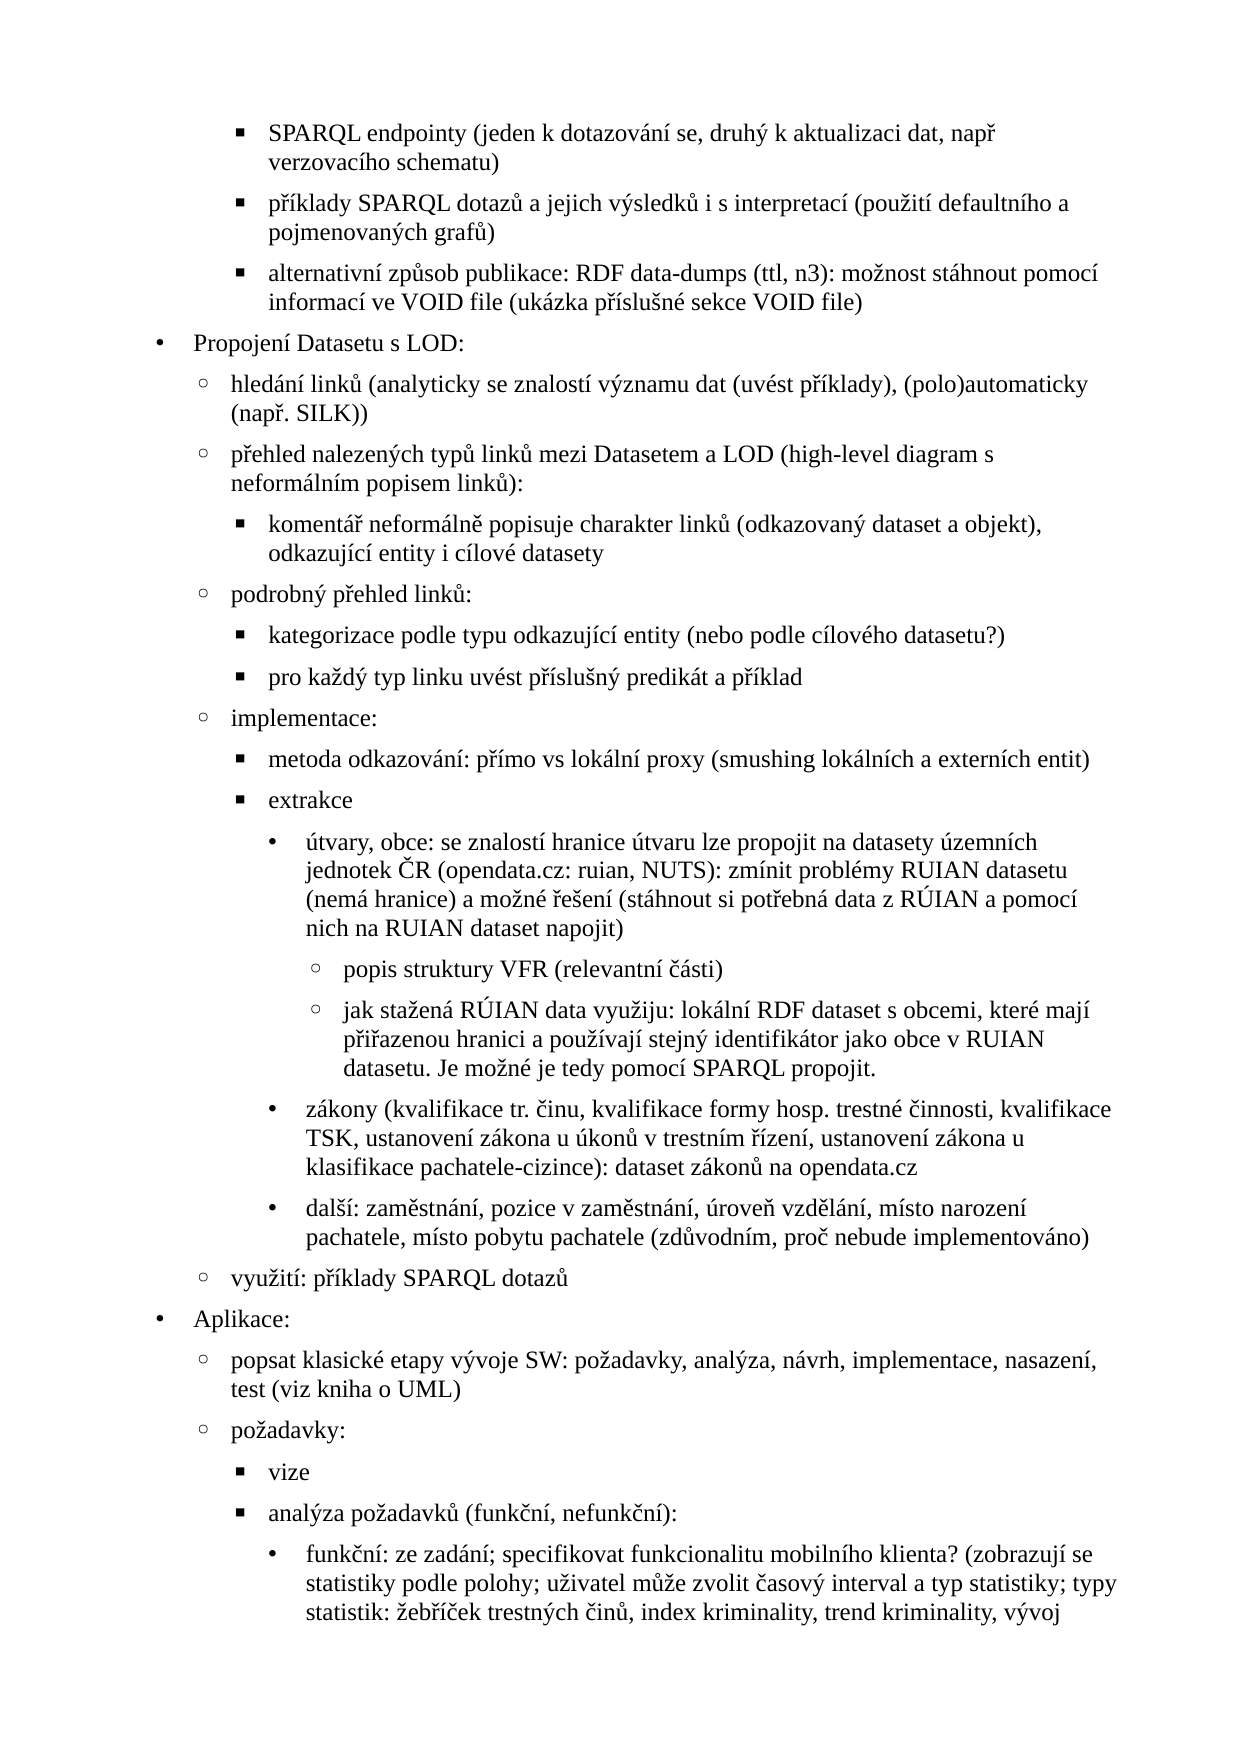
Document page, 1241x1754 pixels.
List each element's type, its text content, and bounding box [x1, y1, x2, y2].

list další: zaměstnání, pozice v zaměstnání, úroveň vzdělání, místo narození pachatele, místo pobytu pachatele (zdůvodním, proč nebude implementováno) [268, 1193, 1122, 1251]
list analýza požadavků (funkční, nefunkční): [231, 1498, 1122, 1527]
list komentář neformálně popisuje charakter linků (odkazovaný dataset a objekt), odkazující entity i cílové datasety [231, 509, 1122, 567]
list SPARQL endpointy (jeden k dotazování se, druhý k aktualizaci dat, např verzovacího schematu) [231, 118, 1122, 176]
list příklady SPARQL dotazů a jejich výsledků i s interpretací (použití defaultního a pojmenovaných grafů) [231, 188, 1122, 246]
list funkční: ze zadání; specifikovat funkcionalitu mobilního klienta? (zobrazují se statistiky podle polohy; uživatel může zvolit časový interval a typ statistiky; typy statistik: žebříček trestných činů, index kriminality, trend kriminality, vývoj [268, 1539, 1122, 1626]
list požadavky: [193, 1416, 1122, 1444]
list metoda odkazování: přímo vs lokální proxy (smushing lokálních a externích entit) [231, 744, 1122, 773]
list jak stažená RÚIAN data využiju: lokální RDF dataset s obcemi, které mají přiřazenou hranici a používají stejný identifikátor jako obce v RUIAN datasetu. Je možné je tedy pomocí SPARQL propojit. [306, 996, 1122, 1082]
list popsat klasické etapy vývoje SW: požadavky, analýza, návrh, implementace, nasazení, test (viz kniha o UML) [193, 1346, 1122, 1403]
list využití: příklady SPARQL dotazů [193, 1263, 1122, 1292]
list alternativní způsob publikace: RDF data-dumps (ttl, n3): možnost stáhnout pomocí informací ve VOID file (ukázka příslušné sekce VOID file) [231, 258, 1122, 316]
list pro každý typ linku uvést příslušný predikát a příklad [231, 662, 1122, 691]
list hledání linků (analyticky se znalostí významu dat (uvést příklady), (polo)automaticky (např. SILK)) [193, 369, 1122, 427]
list podrobný přehled linků: [193, 579, 1122, 608]
list zákony (kvalifikace tr. činu, kvalifikace formy hosp. trestné činnosti, kvalifikace TSK, ustanovení zákona u úkonů v trestním řízení, ustanovení zákona u klasifikace pachatele-cizince): dataset zákonů na opendata.cz [268, 1094, 1122, 1181]
list Aplikace: [156, 1304, 1122, 1333]
list popis struktury VFR (relevantní části) [306, 954, 1122, 983]
list vize [231, 1457, 1122, 1486]
list Propojení Datasetu s LOD: [156, 328, 1122, 357]
list extrakce [231, 786, 1122, 814]
list přehled nalezených typů linků mezi Datasetem a LOD (high-level diagram s neformálním popisem linků): [193, 439, 1122, 497]
list implementace: [193, 703, 1122, 732]
list útvary, obce: se znalostí hranice útvaru lze propojit na datasety územních jednotek ČR (opendata.cz: ruian, NUTS): zmínit problémy RUIAN datasetu (nemá hranice) a možné řešení (stáhnout si potřebná data z RÚIAN a pomocí nich na RUIAN dataset napojit) [268, 827, 1122, 942]
list kategorizace podle typu odkazující entity (nebo podle cílového datasetu?) [231, 621, 1122, 649]
